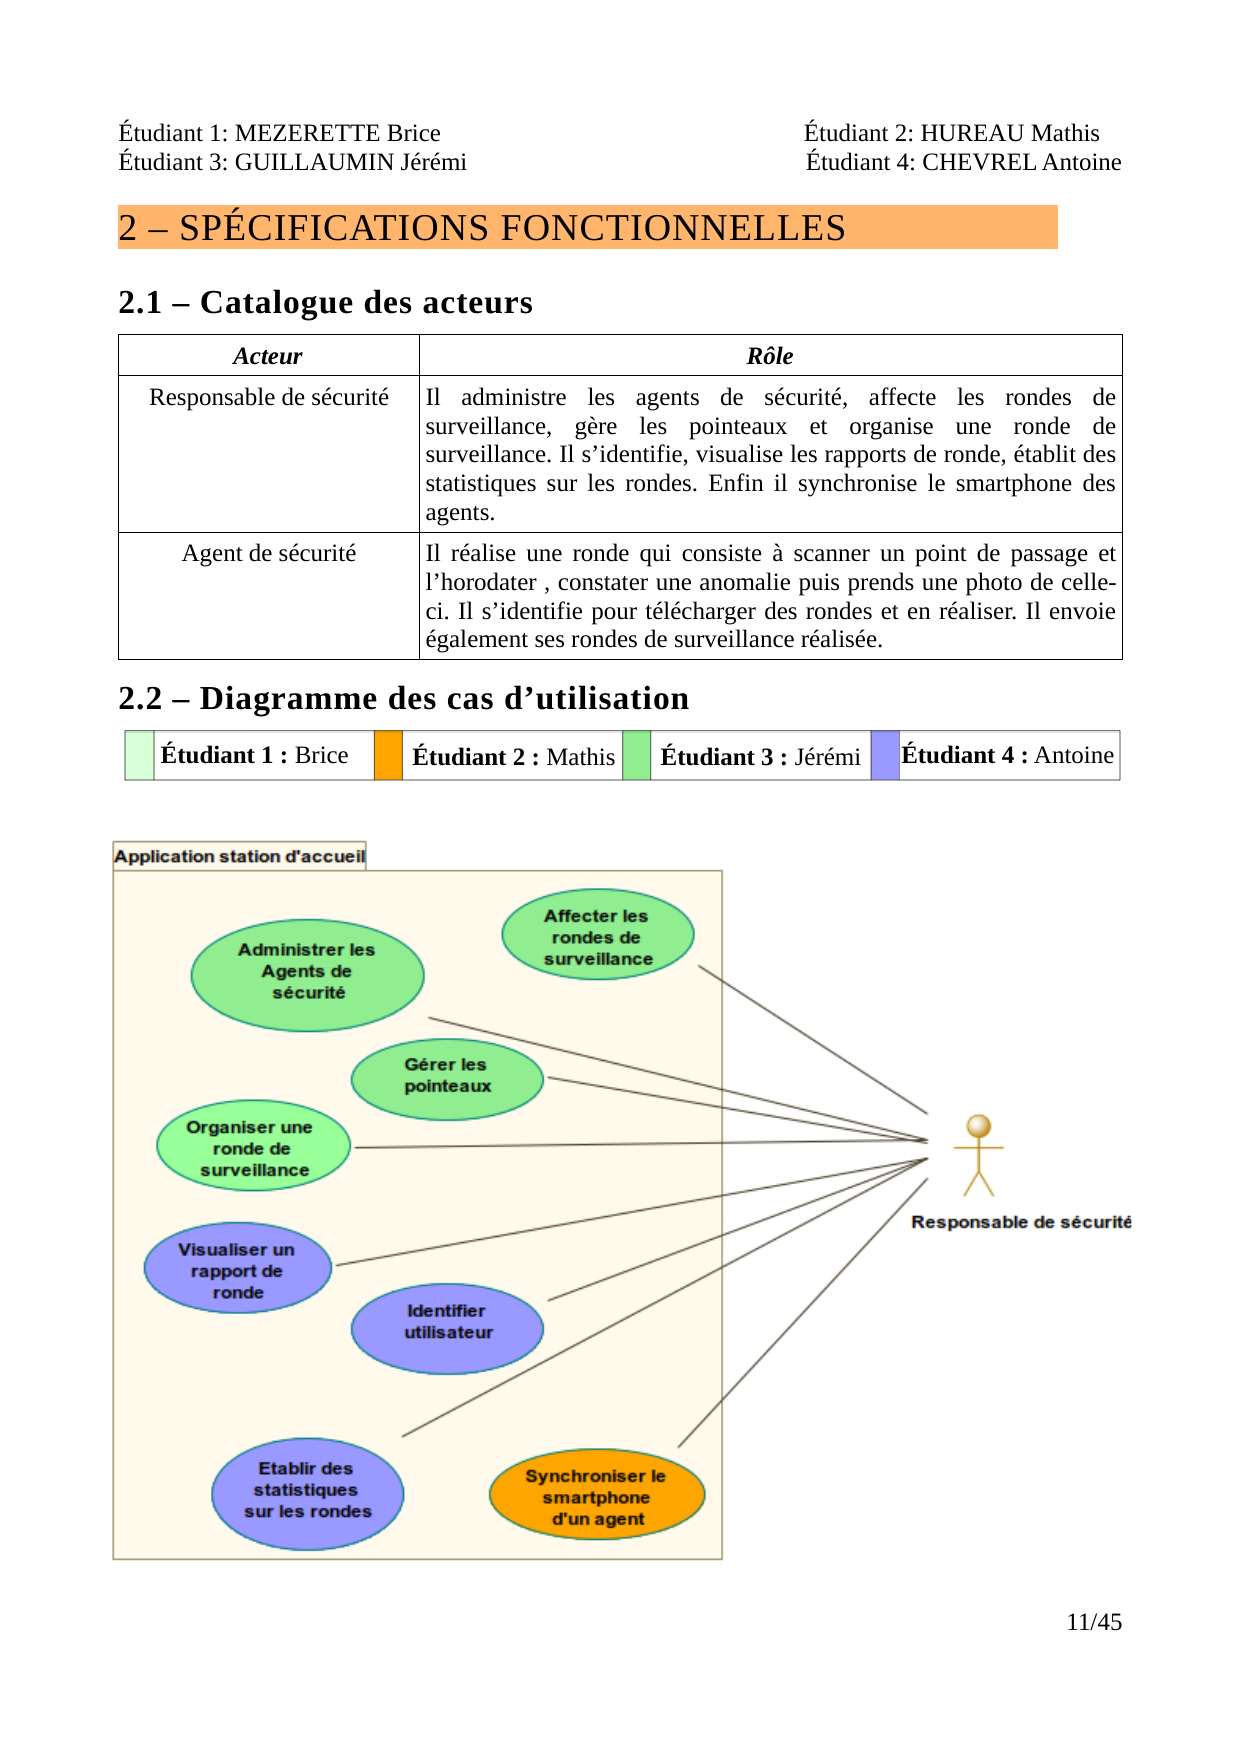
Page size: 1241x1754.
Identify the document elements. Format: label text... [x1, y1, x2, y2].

table_cell Il réalise une ronde qui consiste à scanner un point de passage et l’horodater , constater une anomalie puis prends une photo de celle-ci. Il s’identifie pour télécharger des rondes et en réaliser. Il envoie également ses rondes de surveillance réalisée. [420, 533, 1122, 659]
subtitle 2.2 – Diagramme des cas d’utilisation [118, 678, 1122, 716]
subtitle 2 – SPÉCIFICATIONS FONCTIONNELLES [118, 205, 1122, 249]
table_cell Il administre les agents de sécurité, affecte les rondes de surveillance, gère les pointeaux et organise une ronde de surveillance. Il s’identifie, visualise les rapports de ronde, établit des statistiques sur les rondes. Enfin il synchronise le smartphone des agents. [420, 376, 1122, 532]
table_header Rôle [420, 335, 1122, 375]
table_header Acteur [119, 335, 419, 375]
table_cell Agent de sécurité [119, 533, 419, 659]
subtitle 2.1 – Catalogue des acteurs [118, 282, 1122, 321]
table_cell Responsable de sécurité [119, 376, 419, 532]
picture [108, 832, 1132, 1562]
picture [118, 722, 1122, 781]
